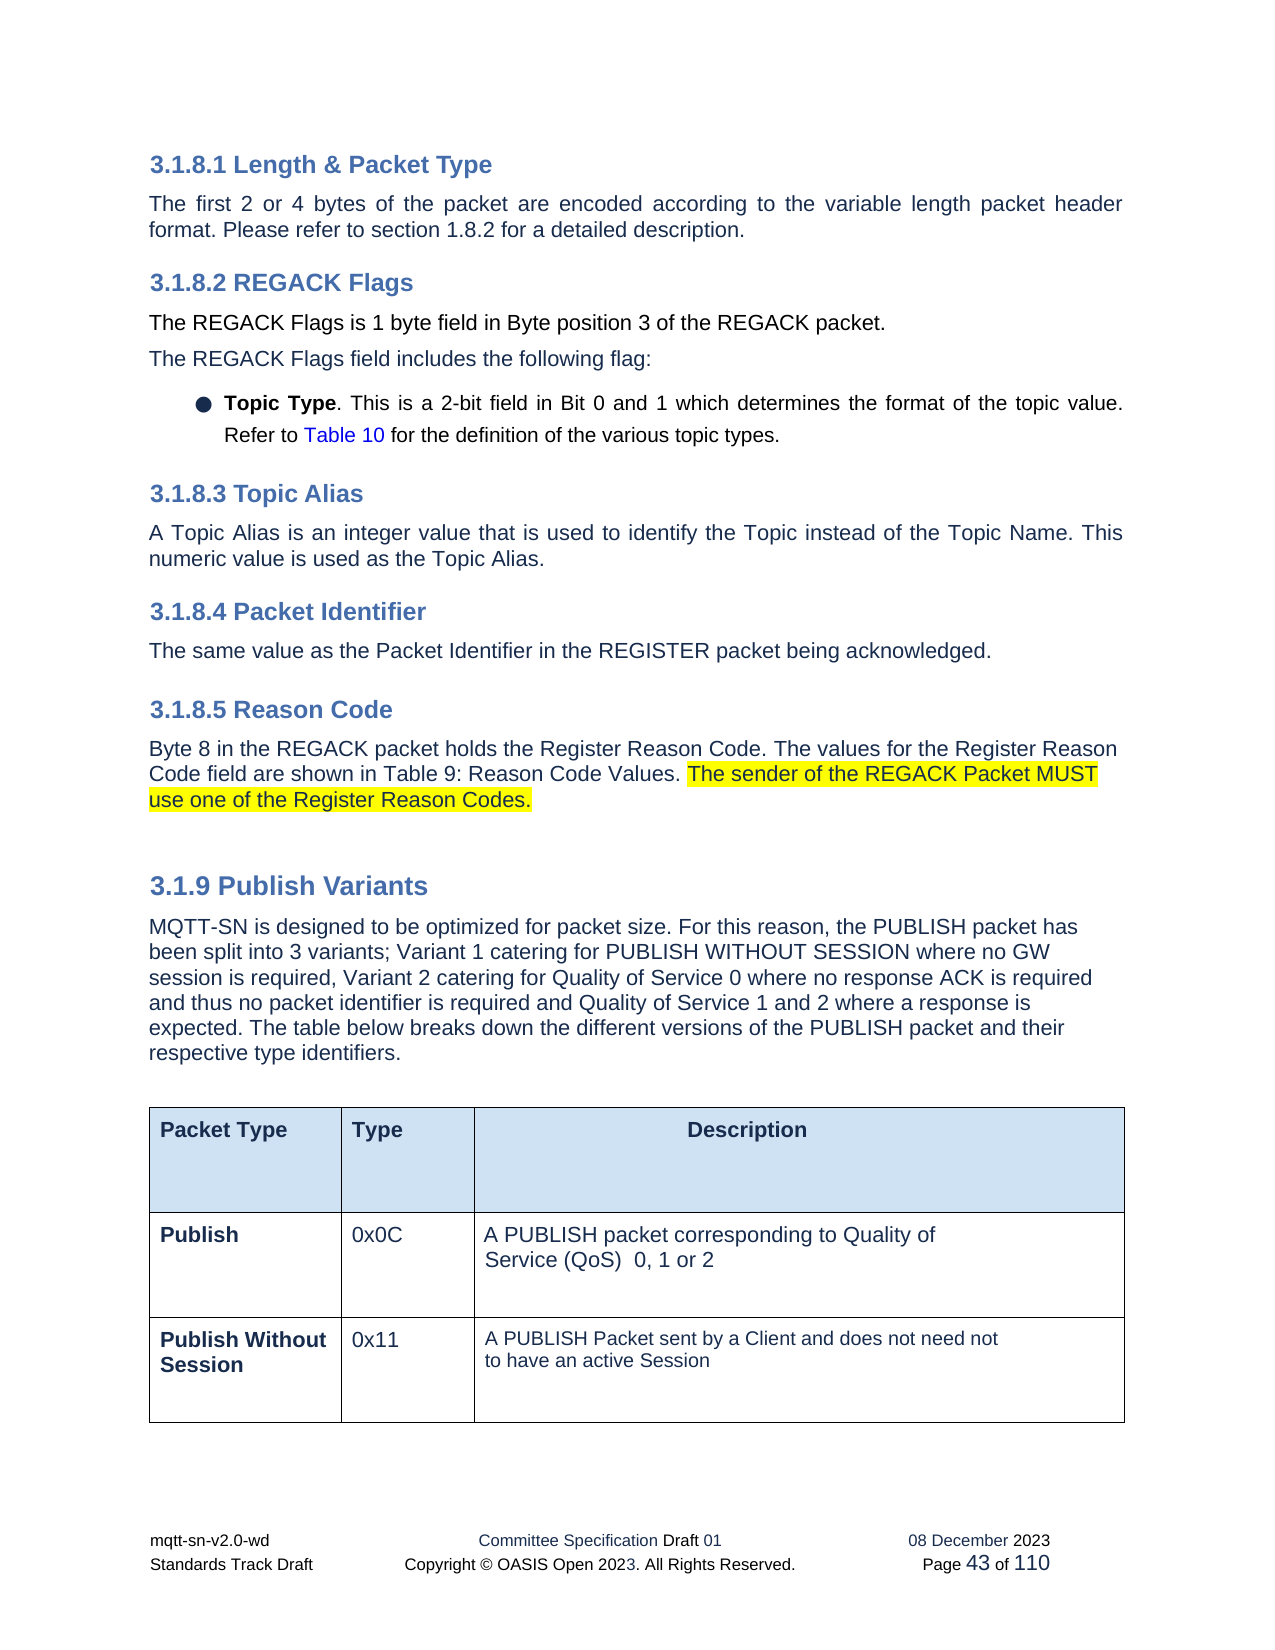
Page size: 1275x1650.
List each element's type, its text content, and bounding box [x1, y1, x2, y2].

text MQTT-SN is designed to be optimized for packet size. For this reason, the PUBLISH packet has been split into 3 variants; Variant 1 catering for PUBLISH WITHOUT SESSION where no GW session is required, Variant 2 catering for Quality of Service 0 where no response ACK is required and thus no packet identifier is required and Quality of Service 1 and 2 where a response is expected. The table below breaks down the different versions of the PUBLISH packet and their respective type identifiers. [148, 914, 1124, 1065]
table_cell Publish Without Session [150, 1318, 341, 1422]
text The same value as the Packet Identifier in the REGISTER packet being acknowledged. [148, 638, 1124, 663]
table_cell Publish [150, 1213, 341, 1317]
text A Topic Alias is an integer value that is used to identify the Topic instead of the Topic Name. This numeric value is used as the Topic Alias. [148, 520, 1124, 571]
text Byte 8 in the REGACK packet holds the Register Reason Code. The values for the Register Reason Code field are shown in Table 9: Reason Code Values. The sender of the REGACK Packet MUST use one of the Register Reason Codes. [148, 736, 1124, 812]
table_cell 0x11 [342, 1318, 474, 1422]
table_cell A PUBLISH Packet sent by a Client and does not need not to have an active Session [475, 1318, 1124, 1422]
table_cell 0x0C [342, 1213, 474, 1317]
table_header Type [342, 1108, 474, 1212]
list Topic Type. This is a 2-bit field in Bit 0 and 1 which determines the format of the topic value. Refer to Table 10 for the definition of the various topic types. [194, 379, 1124, 446]
subtitle 3.1.8.3 Topic Alias [150, 479, 1124, 508]
subtitle 3.1.8.5 Reason Code [150, 695, 1124, 724]
text The first 2 or 4 bytes of the packet are encoded according to the variable length packet header format. Please refer to section 1.8.2 for a detailed description. [148, 191, 1124, 242]
text The REGACK Flags field includes the following flag: [148, 346, 1124, 371]
text The REGACK Flags is 1 byte field in Byte position 3 of the REGACK packet. [148, 309, 1124, 334]
subtitle 3.1.9 Publish Variants [150, 870, 1124, 902]
subtitle 3.1.8.2 REGACK Flags [150, 268, 1124, 297]
table_header Description [475, 1108, 1124, 1212]
table_header Packet Type [150, 1108, 341, 1212]
subtitle 3.1.8.4 Packet Identifier [150, 597, 1124, 626]
subtitle 3.1.8.1 Length & Packet Type [150, 150, 1124, 179]
table_cell A PUBLISH packet corresponding to Quality of Service (QoS) 0, 1 or 2 [475, 1213, 1124, 1317]
